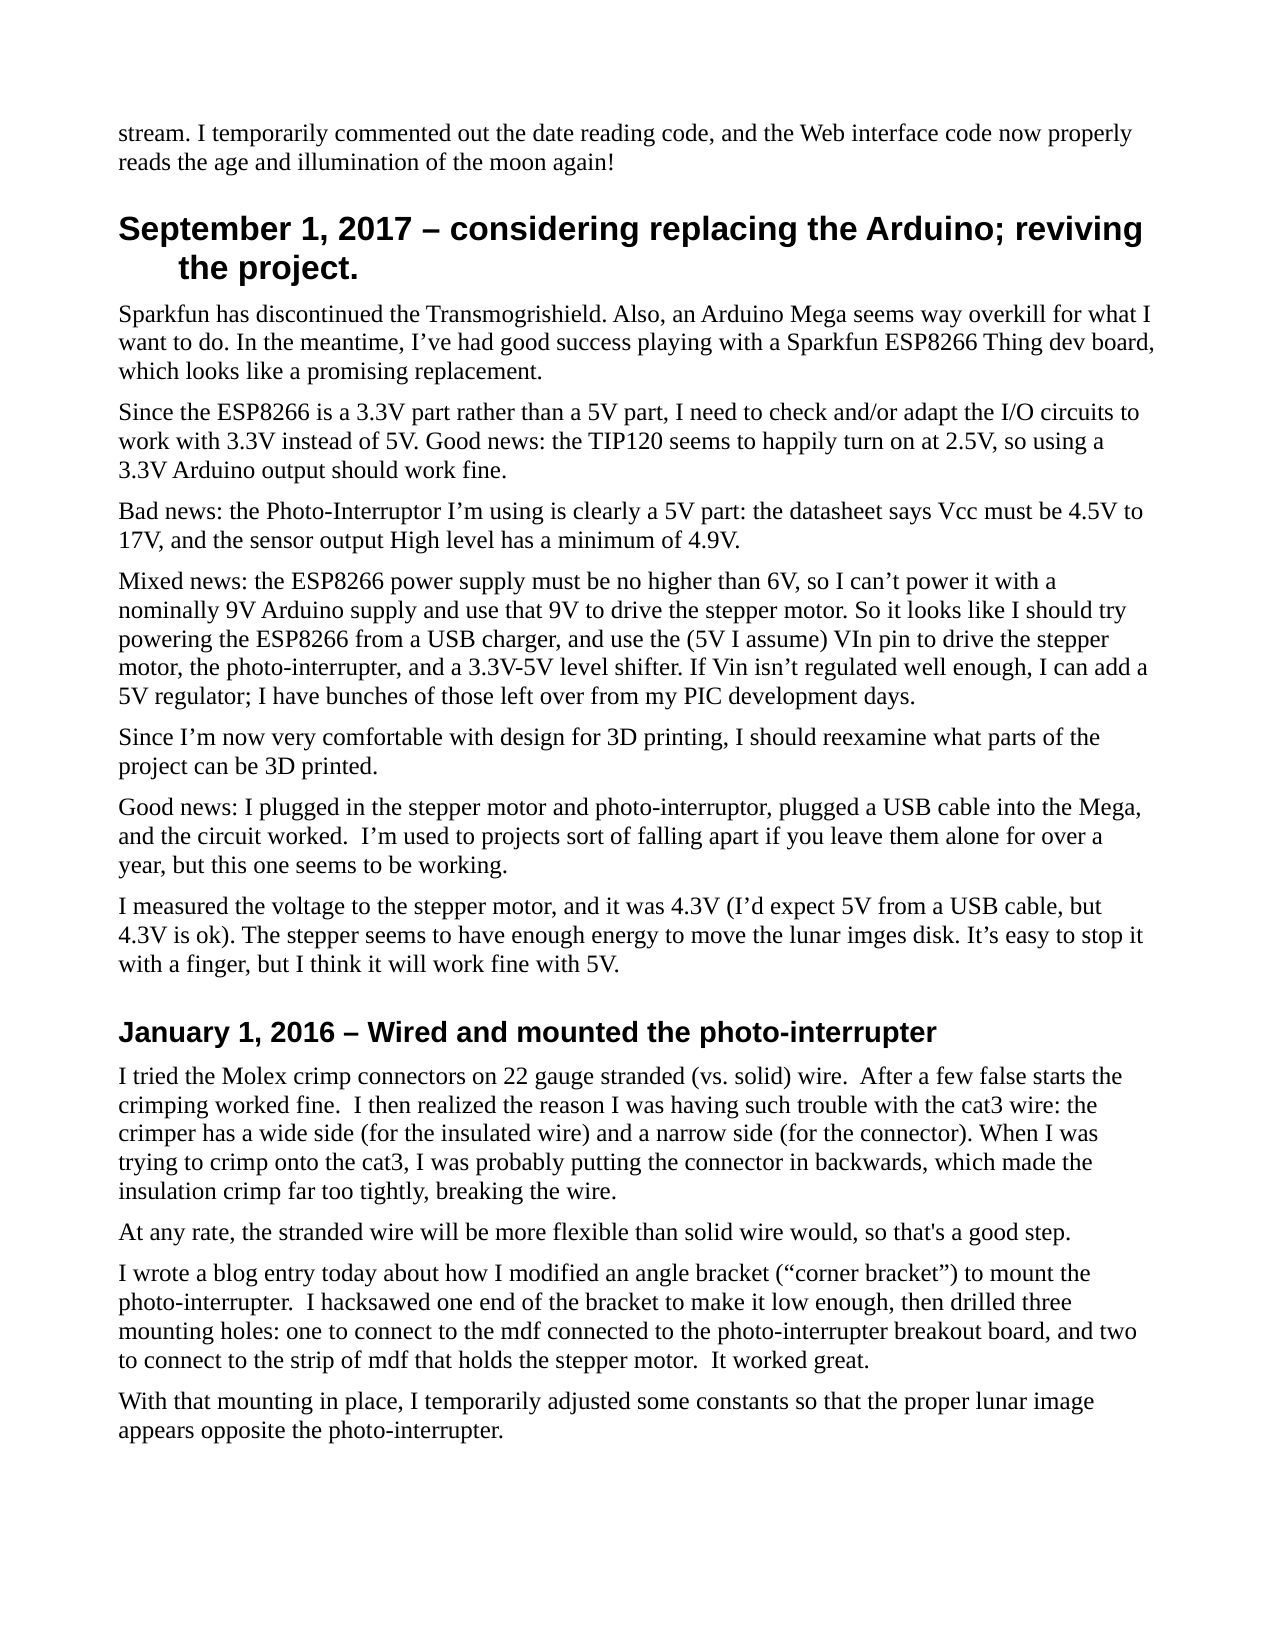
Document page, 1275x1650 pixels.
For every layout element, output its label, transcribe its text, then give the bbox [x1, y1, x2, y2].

text I tried the Molex crimp connectors on 22 gauge stranded (vs. solid) wire. After a few false starts the crimping worked fine. I then realized the reason I was having such trouble with the cat3 wire: the crimper has a wide side (for the insulated wire) and a narrow side (for the connector). When I was trying to crimp onto the cat3, I was probably putting the connector in backwards, which made the insulation crimp far too tightly, breaking the wire. [118, 1061, 1157, 1205]
text I measured the voltage to the stepper motor, and it was 4.3V (I’d expect 5V from a USB cable, but 4.3V is ok). The stepper seems to have enough energy to move the lunar imges disk. It’s easy to stop it with a finger, but I think it will work fine with 5V. [118, 891, 1157, 977]
text At any rate, the stranded wire will be more flexible than solid wire would, so that's a good step. [118, 1217, 1157, 1246]
text stream. I temporarily commented out the date reading code, and the Web interface code now properly reads the age and illumination of the moon again! [118, 118, 1157, 176]
text Mixed news: the ESP8266 power supply must be no higher than 6V, so I can’t power it with a nominally 9V Arduino supply and use that 9V to drive the stepper motor. So it looks like I should try powering the ESP8266 from a USB charger, and use the (5V I assume) VIn pin to drive the stepper motor, the photo-interrupter, and a 3.3V-5V level shifter. If Vin isn’t regulated well enough, I can add a 5V regulator; I have bunches of those left over from my PIC development days. [118, 566, 1157, 710]
text Bad news: the Photo-Interruptor I’m using is clearly a 5V part: the datasheet says Vcc must be 4.5V to 17V, and the sensor output High level has a minimum of 4.9V. [118, 496, 1157, 554]
subtitle January 1, 2016 – Wired and mounted the photo-interrupter [118, 1015, 1157, 1048]
text Since I’m now very comfortable with design for 3D printing, I should reexamine what parts of the project can be 3D printed. [118, 722, 1157, 780]
subtitle September 1, 2017 – considering replacing the Arduino; reviving the project. [118, 209, 1157, 286]
text I wrote a blog entry today about how I modified an angle bracket (“corner bracket”) to mount the photo-interrupter. I hacksawed one end of the bracket to make it low enough, then drilled three mounting holes: one to connect to the mdf connected to the photo-interrupter breakout board, and two to connect to the strip of mdf that holds the stepper motor. It worked great. [118, 1258, 1157, 1373]
text Sparkfun has discontinued the Transmogrishield. Also, an Arduino Mega seems way overkill for what I want to do. In the meantime, I’ve had good success playing with a Sparkfun ESP8266 Thing dev board, which looks like a promising replacement. [118, 299, 1157, 385]
text With that mounting in place, I temporarily adjusted some constants so that the proper lunar image appears opposite the photo-interrupter. [118, 1386, 1157, 1443]
text Since the ESP8266 is a 3.3V part rather than a 5V part, I need to check and/or adapt the I/O circuits to work with 3.3V instead of 5V. Good news: the TIP120 seems to happily turn on at 2.5V, so using a 3.3V Arduino output should work fine. [118, 397, 1157, 484]
text Good news: I plugged in the stepper motor and photo-interruptor, plugged a USB cable into the Mega, and the circuit worked. I’m used to projects sort of falling apart if you leave them alone for over a year, but this one seems to be working. [118, 792, 1157, 879]
